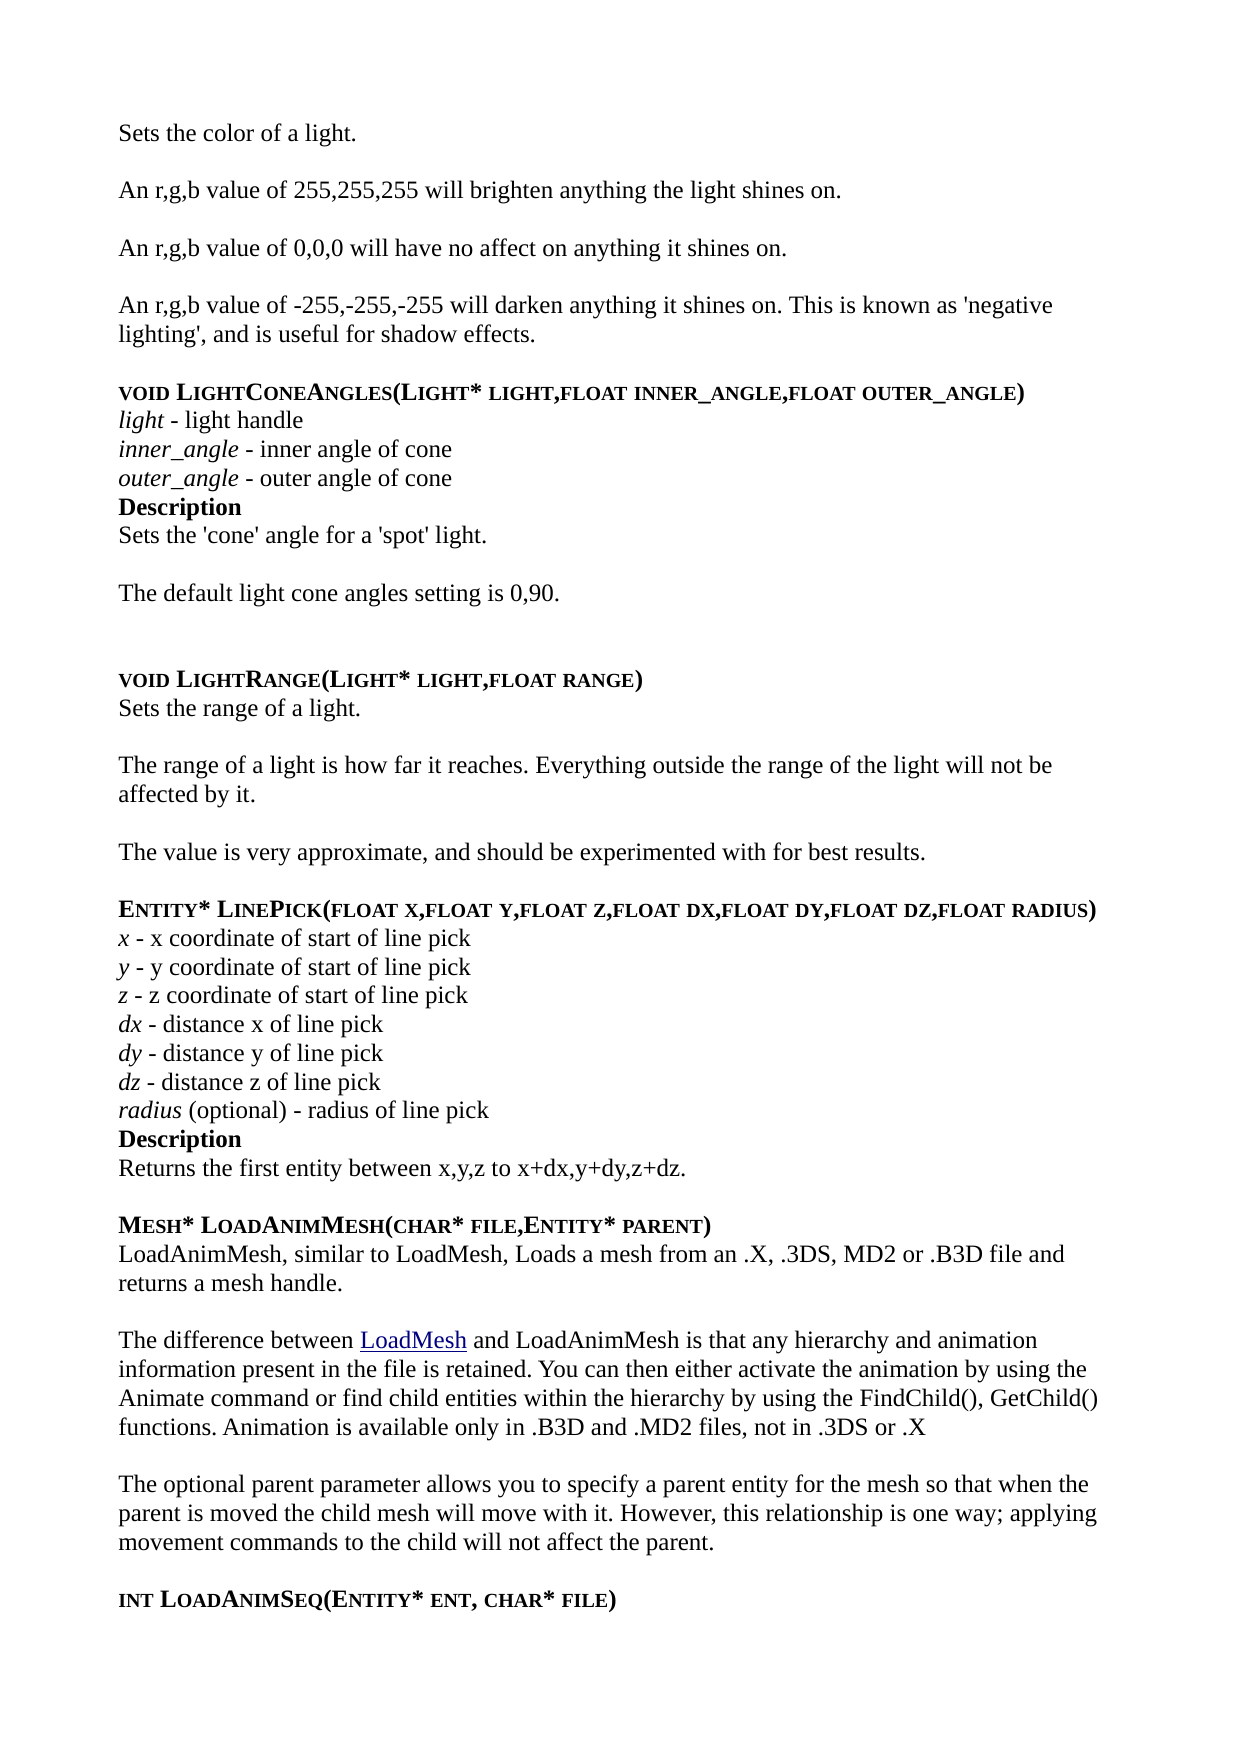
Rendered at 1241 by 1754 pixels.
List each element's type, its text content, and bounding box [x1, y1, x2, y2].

text int LoadAnimSeq(Entity* ent, char* file) [118, 1584, 1122, 1613]
text light - light handle [118, 406, 1122, 434]
text z - z coordinate of start of line pick [118, 981, 1122, 1009]
text dz - distance z of line pick [118, 1067, 1122, 1096]
text radius (optional) - radius of line pick [118, 1096, 1122, 1124]
text Sets the range of a light. The range of a light is how far it reaches. Everything outside the range of the light will not be affected by it. The value is very approximate, and should be experimented with for best results. [118, 693, 1122, 866]
text Sets the color of a light. An r,g,b value of 255,255,255 will brighten anything the light shines on. An r,g,b value of 0,0,0 will have no affect on anything it shines on. An r,g,b value of -255,-255,-255 will darken anything it shines on. This is known as 'negative lighting', and is useful for shadow effects. [118, 118, 1122, 348]
text outer_angle - outer angle of cone [118, 463, 1122, 492]
text dx - distance x of line pick [118, 1009, 1122, 1038]
text The default light cone angles setting is 0,90. [118, 578, 1122, 607]
text Sets the 'cone' angle for a 'spot' light. [118, 521, 1122, 549]
text Mesh* LoadAnimMesh(char* file,Entity* parent) [118, 1211, 1122, 1239]
text Description [118, 1124, 1122, 1153]
text void LightConeAngles(Light* light,float inner_angle,float outer_angle) [118, 377, 1122, 406]
text Returns the first entity between x,y,z to x+dx,y+dy,z+dz. [118, 1153, 1122, 1182]
text y - y coordinate of start of line pick [118, 952, 1122, 981]
text void LightRange(Light* light,float range) [118, 664, 1122, 693]
text Description [118, 492, 1122, 521]
text Entity* LinePick(float x,float y,float z,float dx,float dy,float dz,float radius) [118, 894, 1122, 923]
text dy - distance y of line pick [118, 1038, 1122, 1067]
text LoadAnimMesh, similar to LoadMesh, Loads a mesh from an .X, .3DS, MD2 or .B3D file and returns a mesh handle. The difference between LoadMesh and LoadAnimMesh is that any hierarchy and animation information present in the file is retained. You can then either activate the animation by using the Animate command or find child entities within the hierarchy by using the FindChild(), GetChild() functions. Animation is available only in .B3D and .MD2 files, not in .3DS or .X The optional parent parameter allows you to specify a parent entity for the mesh so that when the parent is moved the child mesh will move with it. However, this relationship is one way; applying movement commands to the child will not affect the parent. [118, 1239, 1122, 1556]
text x - x coordinate of start of line pick [118, 923, 1122, 952]
text inner_angle - inner angle of cone [118, 434, 1122, 463]
